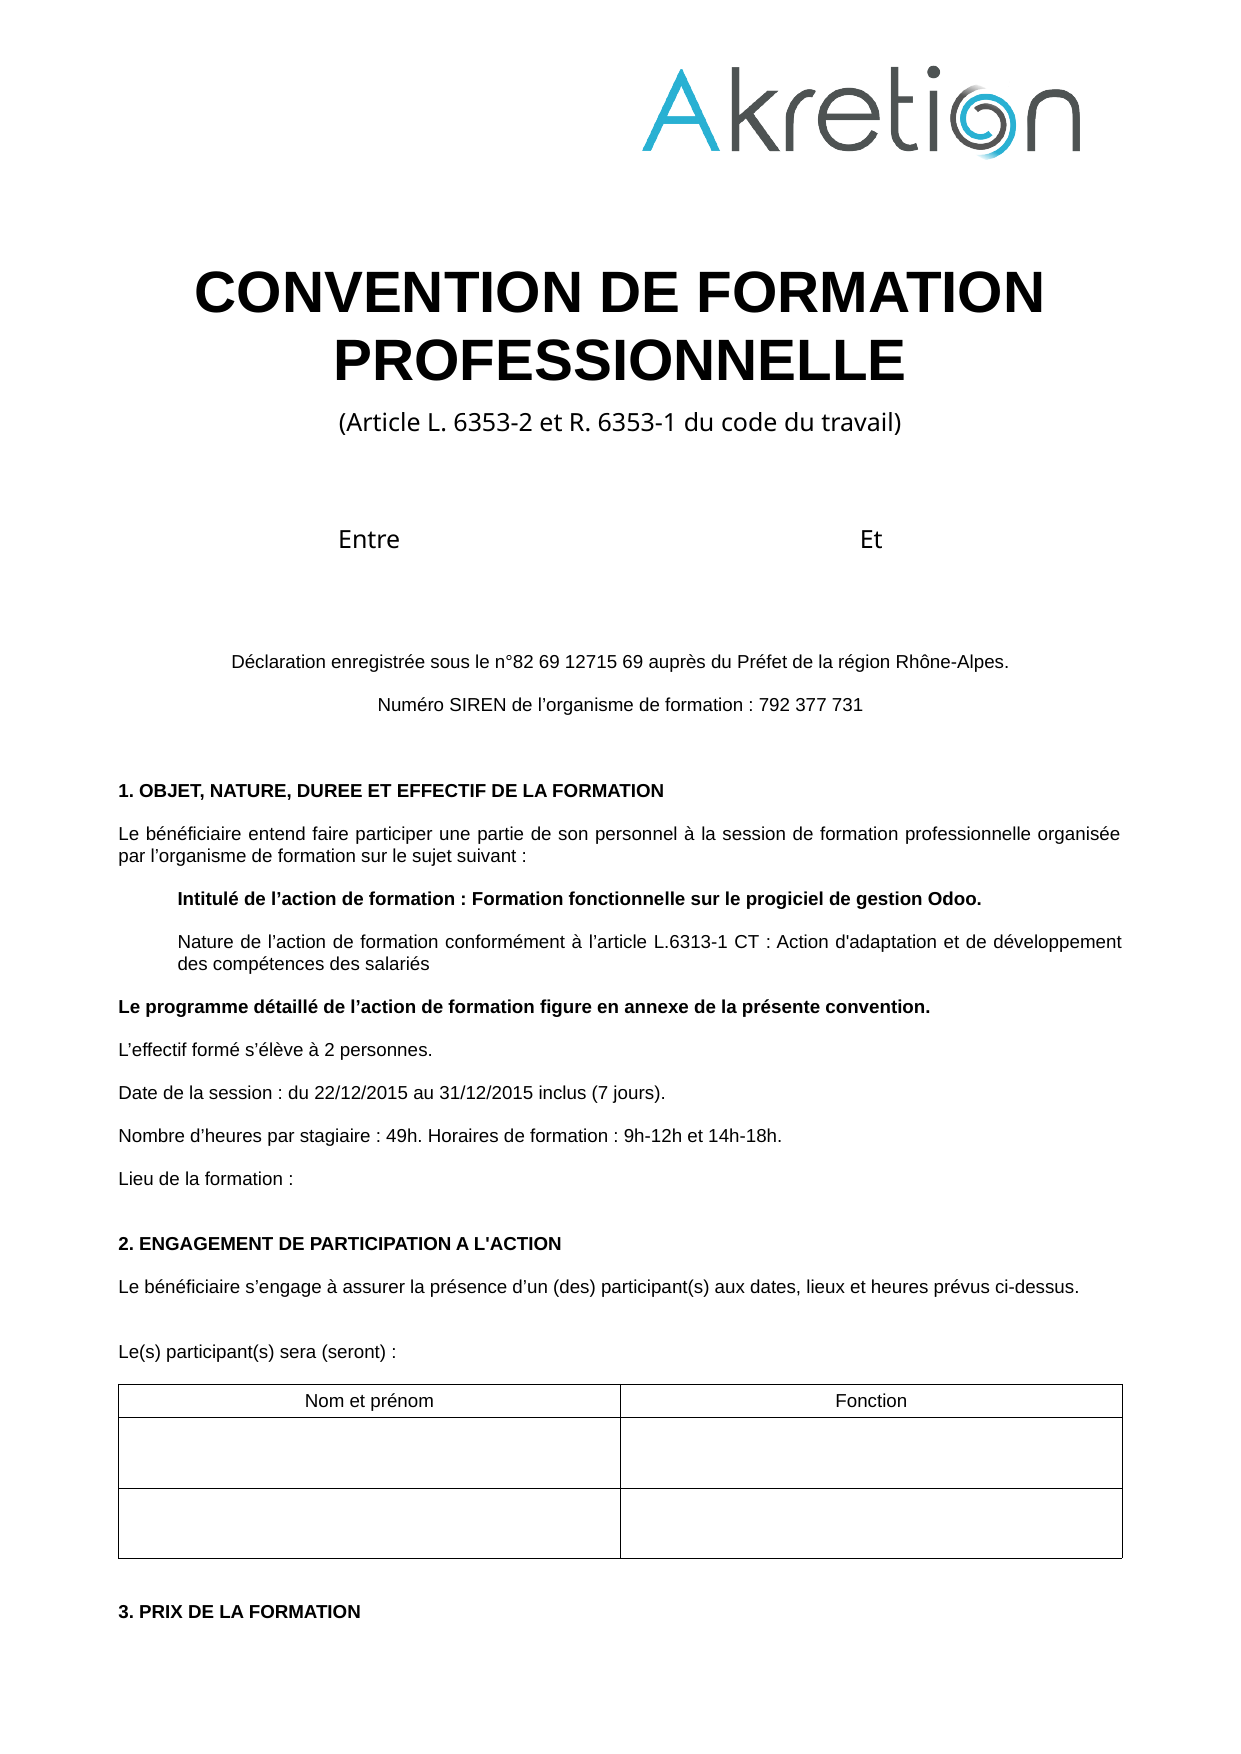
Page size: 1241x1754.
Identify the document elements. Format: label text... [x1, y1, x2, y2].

text Numéro SIREN de l’organisme de formation : 792 377 731 [118, 694, 1122, 715]
text Le(s) participant(s) sera (seront) : [118, 1341, 1122, 1362]
table_header Entre [118, 516, 620, 595]
table_cell [119, 1418, 620, 1487]
text Date de la session : du 22/12/2015 au 31/12/2015 inclus (7 jours). [118, 1082, 1122, 1103]
text ­ [118, 118, 635, 147]
picture [635, 58, 1091, 183]
text Lieu de la formation : [118, 1168, 1122, 1190]
text (Article L. 6353-2 et R. 6353-1 du code du travail) [118, 405, 1122, 439]
table_header Nom et prénom [119, 1385, 620, 1417]
text Le bénéficiaire s’engage à assurer la présence d’un (des) participant(s) aux dates, lieux et heures prévus ci-dessus. [118, 1276, 1122, 1297]
text L’effectif formé s’élève à 2 personnes. [118, 1039, 1122, 1060]
table_header Fonction [621, 1385, 1122, 1417]
table_cell [621, 1418, 1122, 1487]
text 2. ENGAGEMENT DE PARTICIPATION A L'ACTION [118, 1233, 1122, 1254]
text Le programme détaillé de l’action de formation figure en annexe de la présente convention. [118, 996, 1122, 1017]
table_cell [119, 1489, 620, 1558]
table_header Et [620, 516, 1122, 595]
text Nombre d’heures par stagiaire : 49h. Horaires de formation : 9h-12h et 14h-18h. [118, 1125, 1122, 1147]
text Le bénéficiaire entend faire participer une partie de son personnel à la session de formation professionnelle organisée par l’organisme de formation sur le sujet suivant : [118, 823, 1122, 866]
text Intitulé de l’action de formation : Formation fonctionnelle sur le progiciel de gestion Odoo. [177, 888, 1122, 909]
text 1. OBJET, NATURE, DUREE ET EFFECTIF DE LA FORMATION [118, 780, 1122, 802]
text 3. PRIX DE LA FORMATION [118, 1601, 1122, 1623]
table_cell [621, 1489, 1122, 1558]
title CONVENTION DE FORMATION PROFESSIONNELLE [118, 258, 1122, 392]
text Nature de l’action de formation conformément à l’article L.6313-1 CT : Action d'adaptation et de développement des compétences des salariés [177, 931, 1122, 974]
text ­ [1091, 118, 1122, 147]
text Déclaration enregistrée sous le n°82 69 12715 69 auprès du Préfet de la région Rhône-Alpes. [118, 651, 1122, 672]
